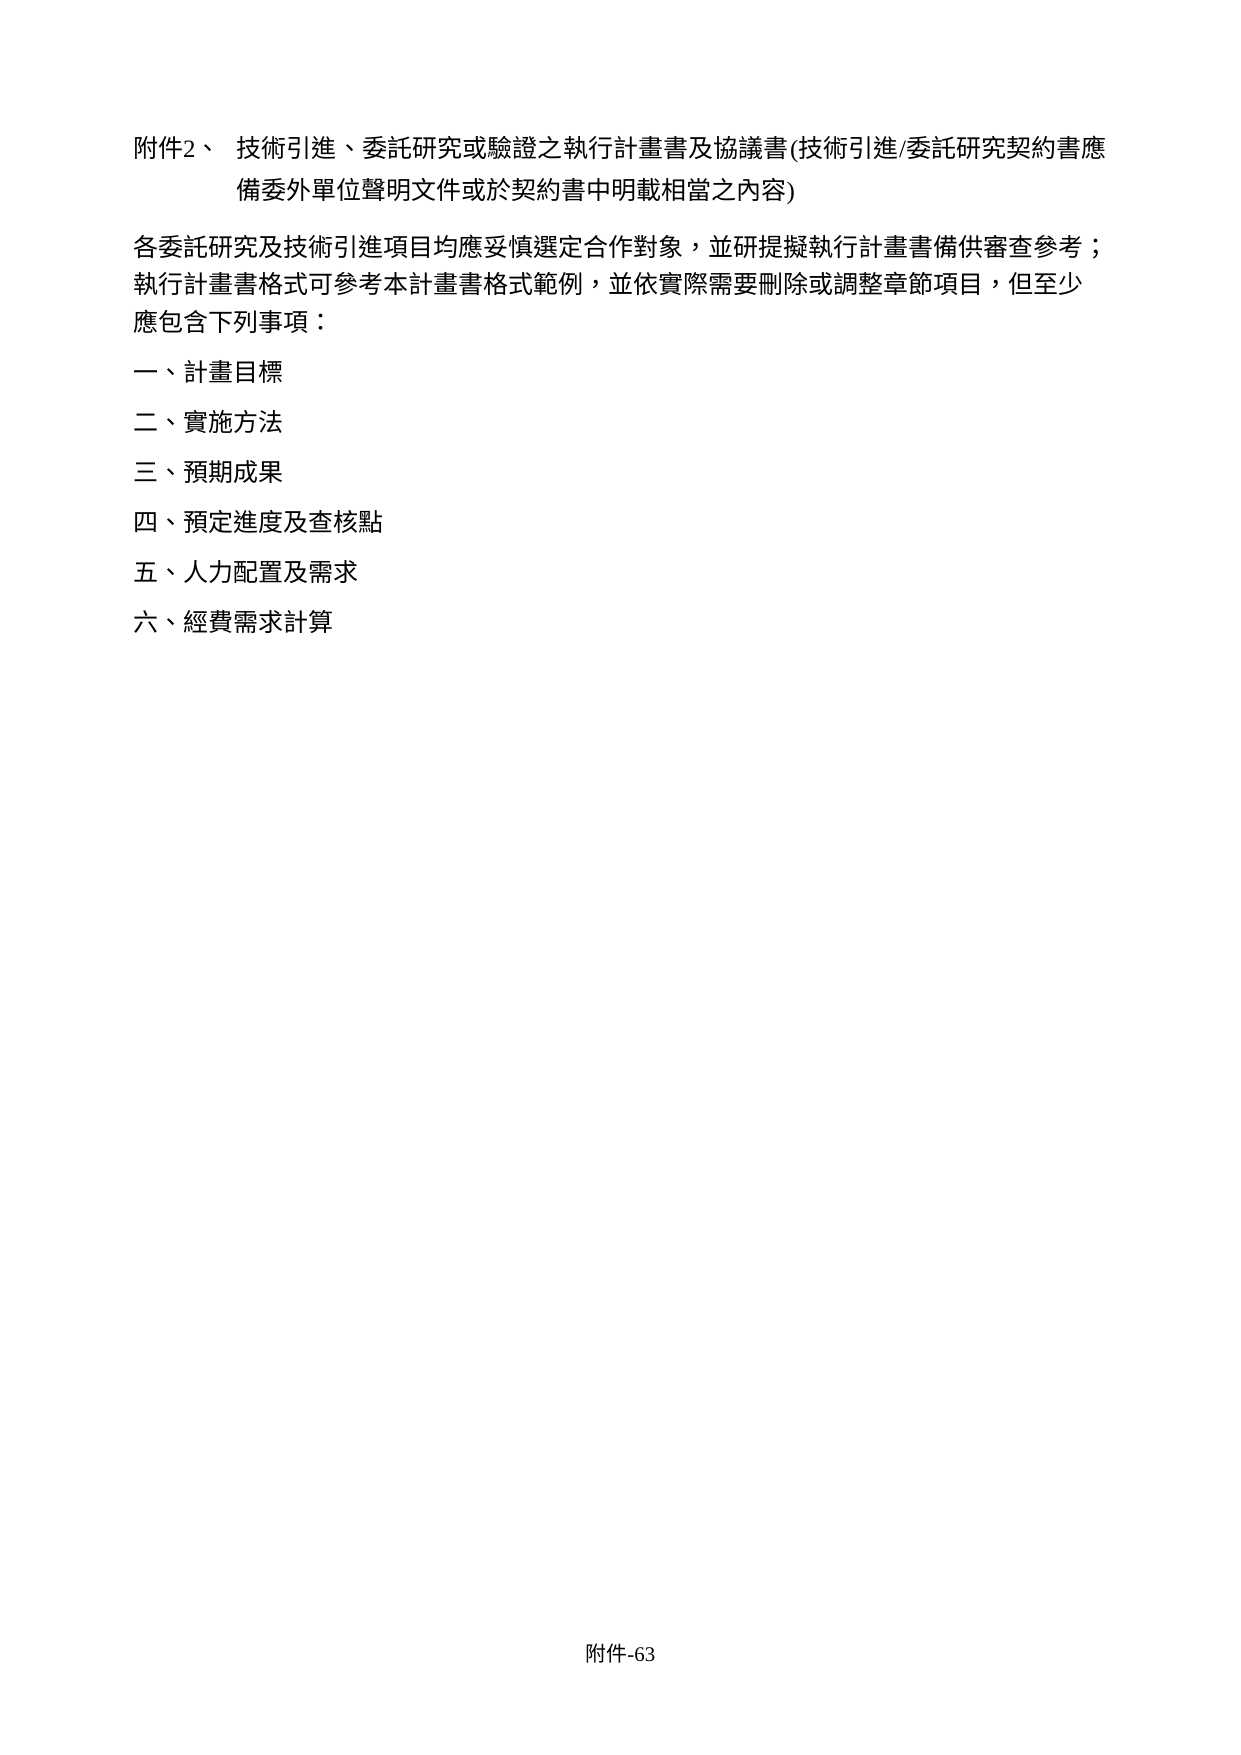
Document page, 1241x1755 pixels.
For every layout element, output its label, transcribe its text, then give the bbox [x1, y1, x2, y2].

text 六、經費需求計算 [133, 601, 1107, 639]
list 技術引進、委託研究或驗證之執行計畫書及協議書(技術引進/委託研究契約書應備委外單位聲明文件或於契約書中明載相當之內容) [133, 124, 1107, 207]
text 四、預定進度及查核點 [133, 501, 1107, 539]
text 五、人力配置及需求 [133, 551, 1107, 589]
text 三、預期成果 [133, 451, 1107, 489]
text 各委託研究及技術引進項目均應妥慎選定合作對象，並研提擬執行計畫書備供審查參考；執行計畫書格式可參考本計畫書格式範例，並依實際需要刪除或調整章節項目，但至少應包含下列事項： [133, 226, 1107, 339]
text 一、計畫目標 [133, 351, 1107, 389]
text 二、實施方法 [133, 401, 1107, 439]
